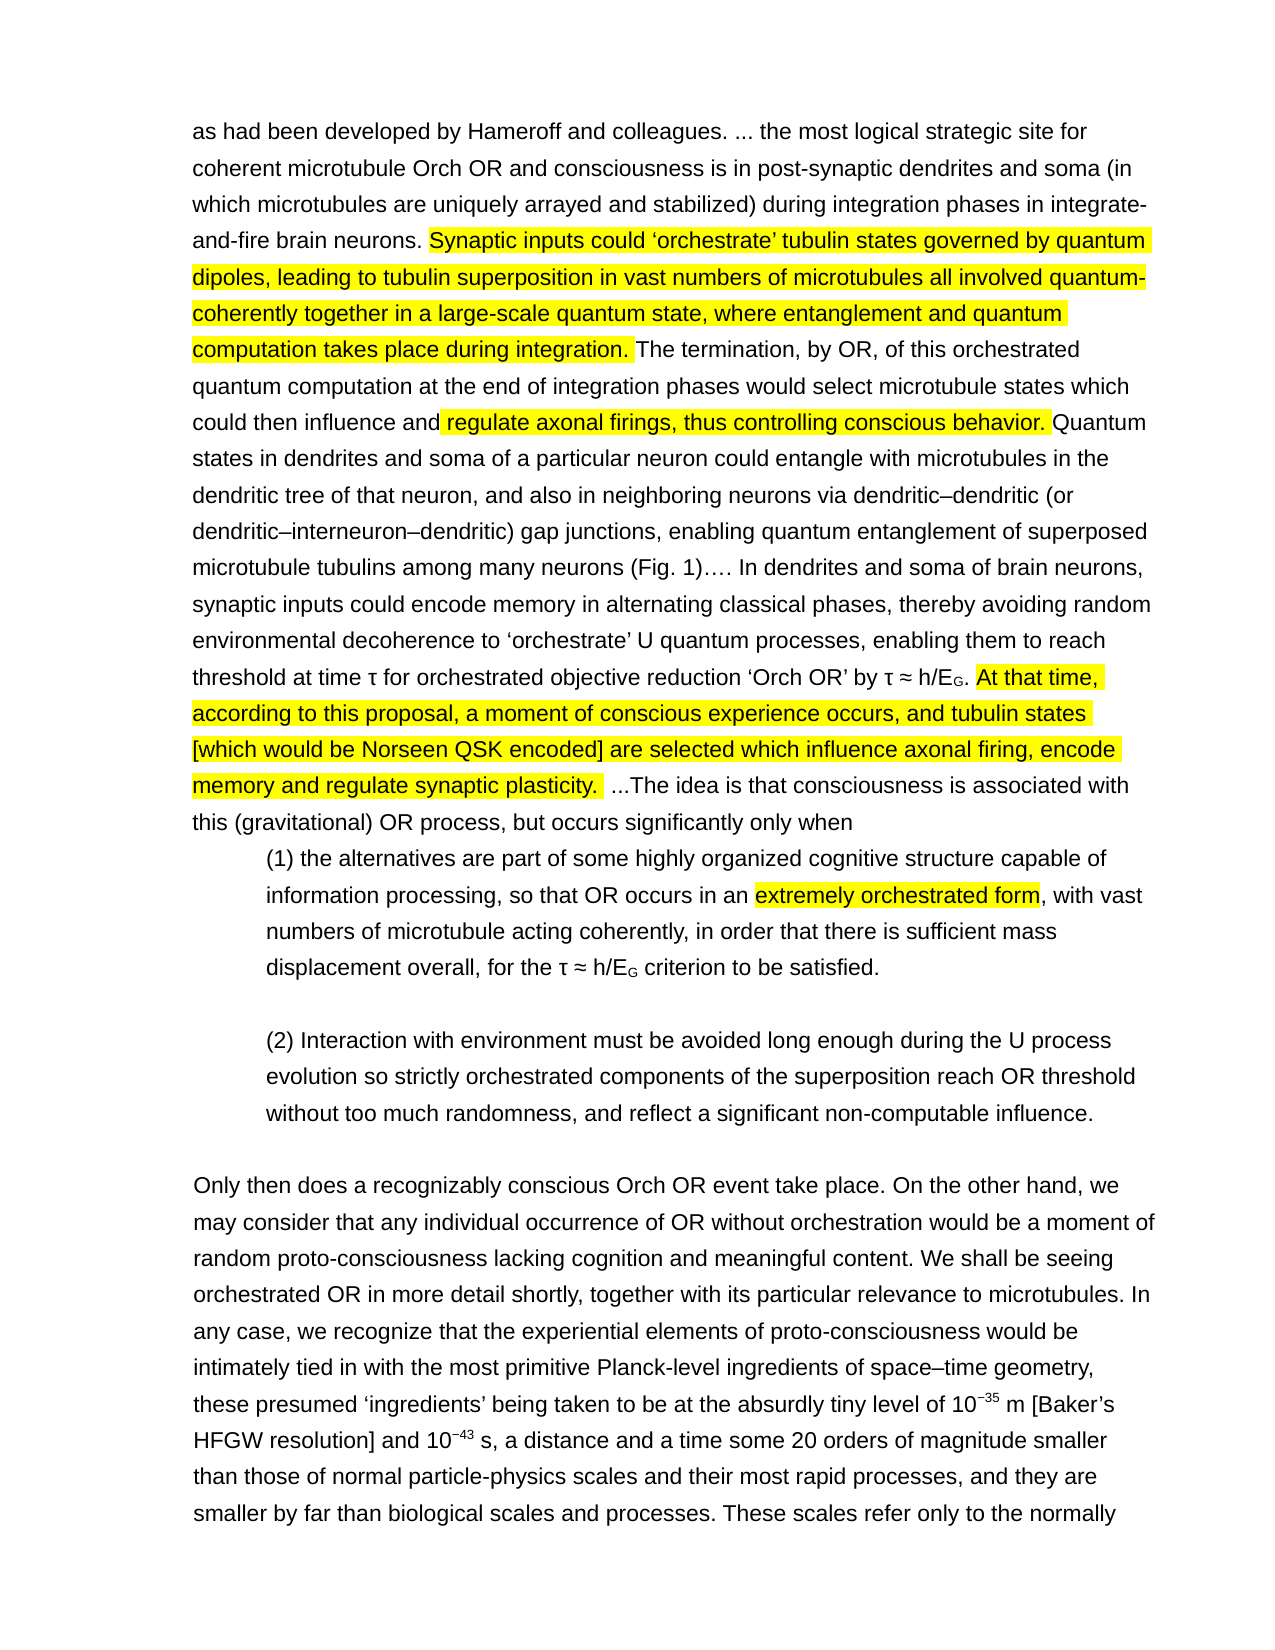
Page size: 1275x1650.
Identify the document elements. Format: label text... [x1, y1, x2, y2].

text Only then does a recognizably conscious Orch OR event take place. On the other hand, we may consider that any individual occurrence of OR without orchestration would be a moment of random proto-consciousness lacking cognition and meaningful content. We shall be seeing orchestrated OR in more detail shortly, together with its particular relevance to microtubules. In any case, we recognize that the experiential elements of proto-consciousness would be intimately tied in with the most primitive Planck-level ingredients of space–time geometry, these presumed ‘ingredients’ being taken to be at the absurdly tiny level of 10−35 m [Baker’s HFGW resolution] and 10−43 s, a distance and a time some 20 orders of magnitude smaller than those of normal particle-physics scales and their most rapid processes, and they are smaller by far than biological scales and processes. These scales refer only to the normally [193, 1172, 1157, 1526]
text (1) the alternatives are part of some highly organized cognitive structure capable of information processing, so that OR occurs in an extremely orchestrated form, with vast numbers of microtubule acting coherently, in order that there is sufficient mass displacement overall, for the τ ≈ h/EG criterion to be satisfied. [266, 845, 1157, 981]
text (2) Interaction with environment must be avoided long enough during the U process evolution so strictly orchestrated components of the superposition reach OR threshold without too much randomness, and reflect a significant non-computable influence. [266, 1027, 1157, 1126]
text as had been developed by Hameroff and colleagues. ... the most logical strategic site for coherent microtubule Orch OR and consciousness is in post-synaptic dendrites and soma (in which microtubules are uniquely arrayed and stabilized) during integration phases in integrate-and-fire brain neurons. Synaptic inputs could ‘orchestrate’ tubulin states governed by quantum dipoles, leading to tubulin superposition in vast numbers of microtubules all involved quantum-coherently together in a large-scale quantum state, where entanglement and quantum computation takes place during integration. The termination, by OR, of this orchestrated quantum computation at the end of integration phases would select microtubule states which could then influence and regulate axonal firings, thus controlling conscious behavior. Quantum states in dendrites and soma of a particular neuron could entangle with microtubules in the dendritic tree of that neuron, and also in neighboring neurons via dendritic–dendritic (or dendritic–interneuron–dendritic) gap junctions, enabling quantum entanglement of superposed microtubule tubulins among many neurons (Fig. 1)…. In dendrites and soma of brain neurons, synaptic inputs could encode memory in alternating classical phases, thereby avoiding random environmental decoherence to ‘orchestrate’ U quantum processes, enabling them to reach threshold at time τ for orchestrated objective reduction ‘Orch OR’ by τ ≈ h/EG. At that time, according to this proposal, a moment of conscious experience occurs, and tubulin states [which would be Norseen QSK encoded] are selected which influence axonal firing, encode memory and regulate synaptic plasticity. ...The idea is that consciousness is associated with this (gravitational) OR process, but occurs significantly only when [192, 118, 1157, 835]
